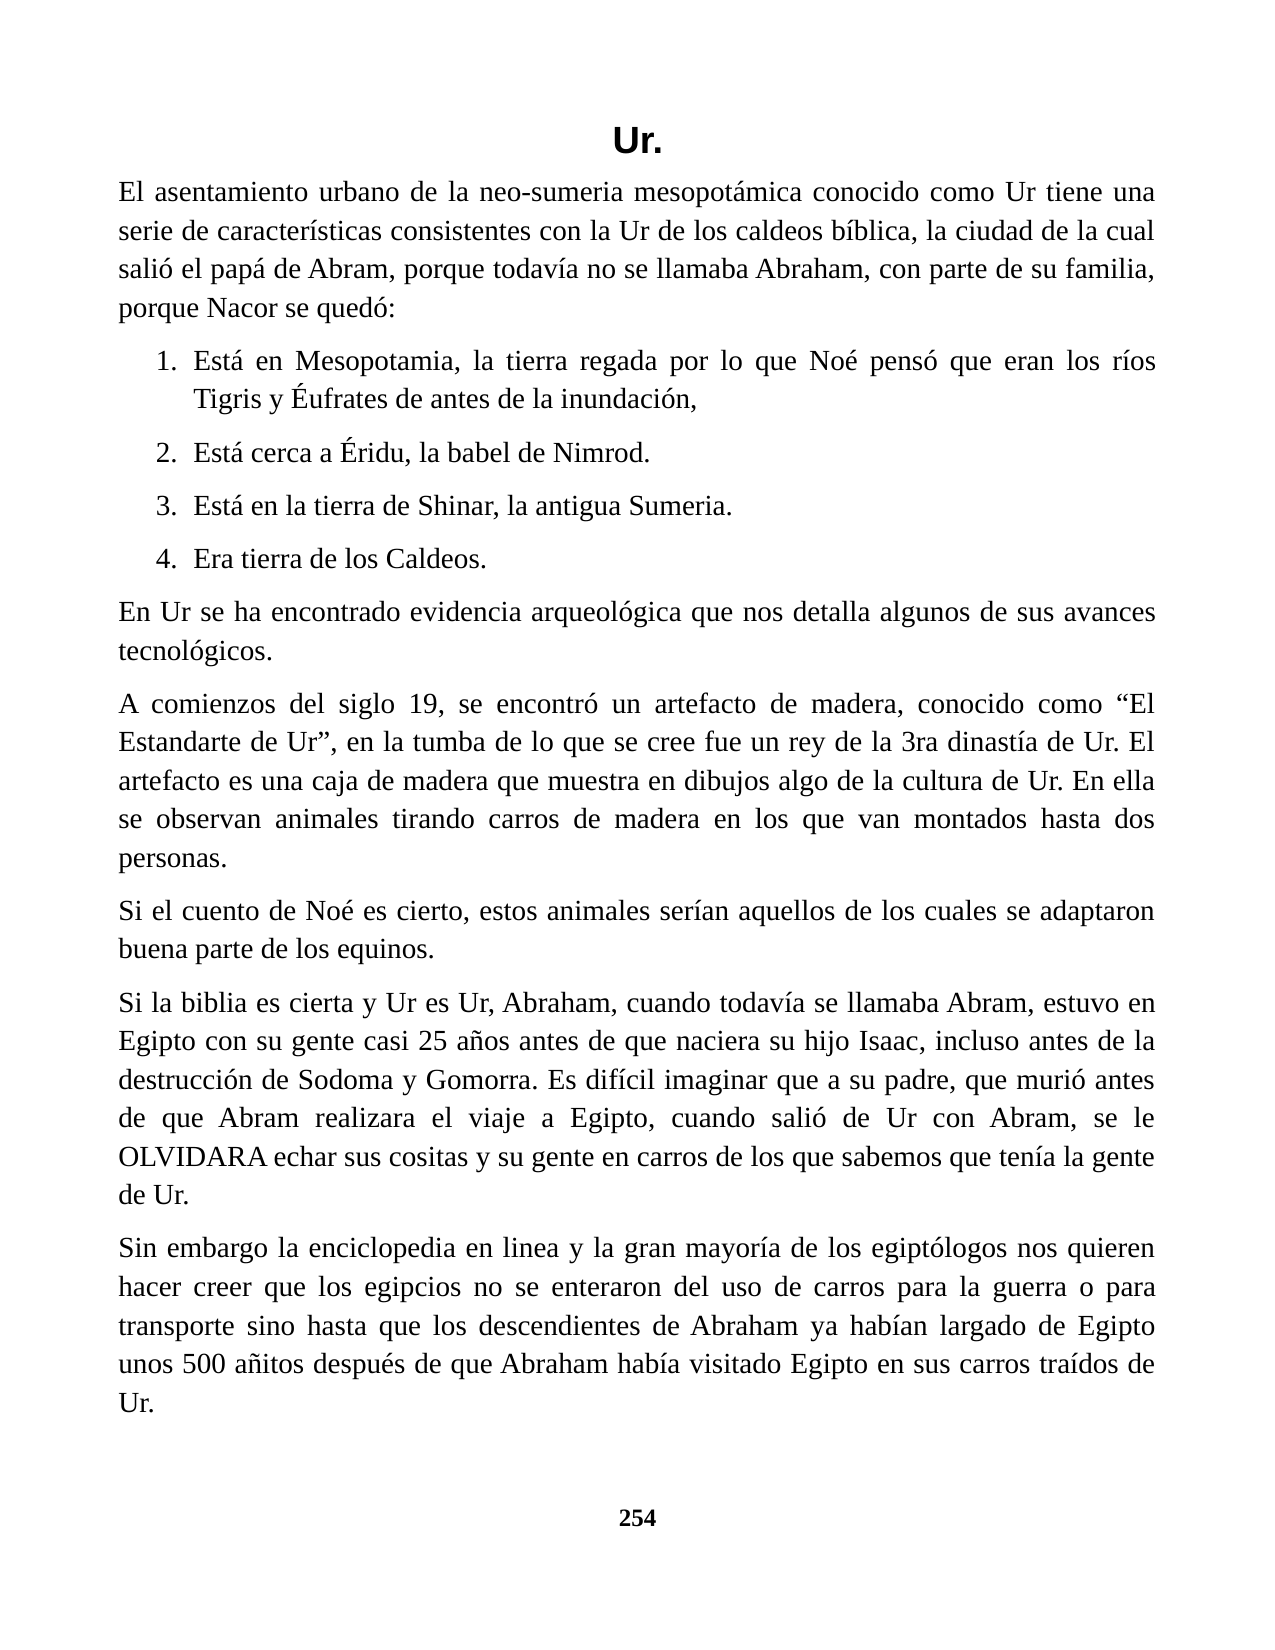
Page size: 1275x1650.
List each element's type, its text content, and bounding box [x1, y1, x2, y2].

text Si el cuento de Noé es cierto, estos animales serían aquellos de los cuales se adaptaron buena parte de los equinos. [118, 893, 1157, 965]
text Sin embargo la enciclopedia en linea y la gran mayoría de los egiptólogos nos quieren hacer creer que los egipcios no se enteraron del uso de carros para la guerra o para transporte sino hasta que los descendientes de Abraham ya habían largado de Egipto unos 500 añitos después de que Abraham había visitado Egipto en sus carros traídos de Ur. [118, 1231, 1157, 1418]
list Era tierra de los Caldeos. [156, 541, 1157, 574]
subtitle Ur. [118, 118, 1157, 162]
list Está en la tierra de Shinar, la antigua Sumeria. [156, 488, 1157, 521]
text El asentamiento urbano de la neo-sumeria mesopotámica conocido como Ur tiene una serie de características consistentes con la Ur de los caldeos bíblica, la ciudad de la cual salió el papá de Abram, porque todavía no se llamaba Abraham, con parte de su familia, porque Nacor se quedó: [118, 174, 1157, 323]
list Está cerca a Éridu, la babel de Nimrod. [156, 435, 1157, 468]
text A comienzos del siglo 19, se encontró un artefacto de madera, conocido como “El Estandarte de Ur”, en la tumba de lo que se cree fue un rey de la 3ra dinastía de Ur. El artefacto es una caja de madera que muestra en dibujos algo de la cultura de Ur. En ella se observan animales tirando carros de madera en los que van montados hasta dos personas. [118, 686, 1157, 873]
list Está en Mesopotamia, la tierra regada por lo que Noé pensó que eran los ríos Tigris y Éufrates de antes de la inundación, [156, 343, 1157, 415]
text Si la biblia es cierta y Ur es Ur, Abraham, cuando todavía se llamaba Abram, estuvo en Egipto con su gente casi 25 años antes de que naciera su hijo Isaac, incluso antes de la destrucción de Sodoma y Gomorra. Es difícil imaginar que a su padre, que murió antes de que Abram realizara el viaje a Egipto, cuando salió de Ur con Abram, se le OLVIDARA echar sus cositas y su gente en carros de los que sabemos que tenía la gente de Ur. [118, 985, 1157, 1211]
text En Ur se ha encontrado evidencia arqueológica que nos detalla algunos de sus avances tecnológicos. [118, 594, 1157, 666]
